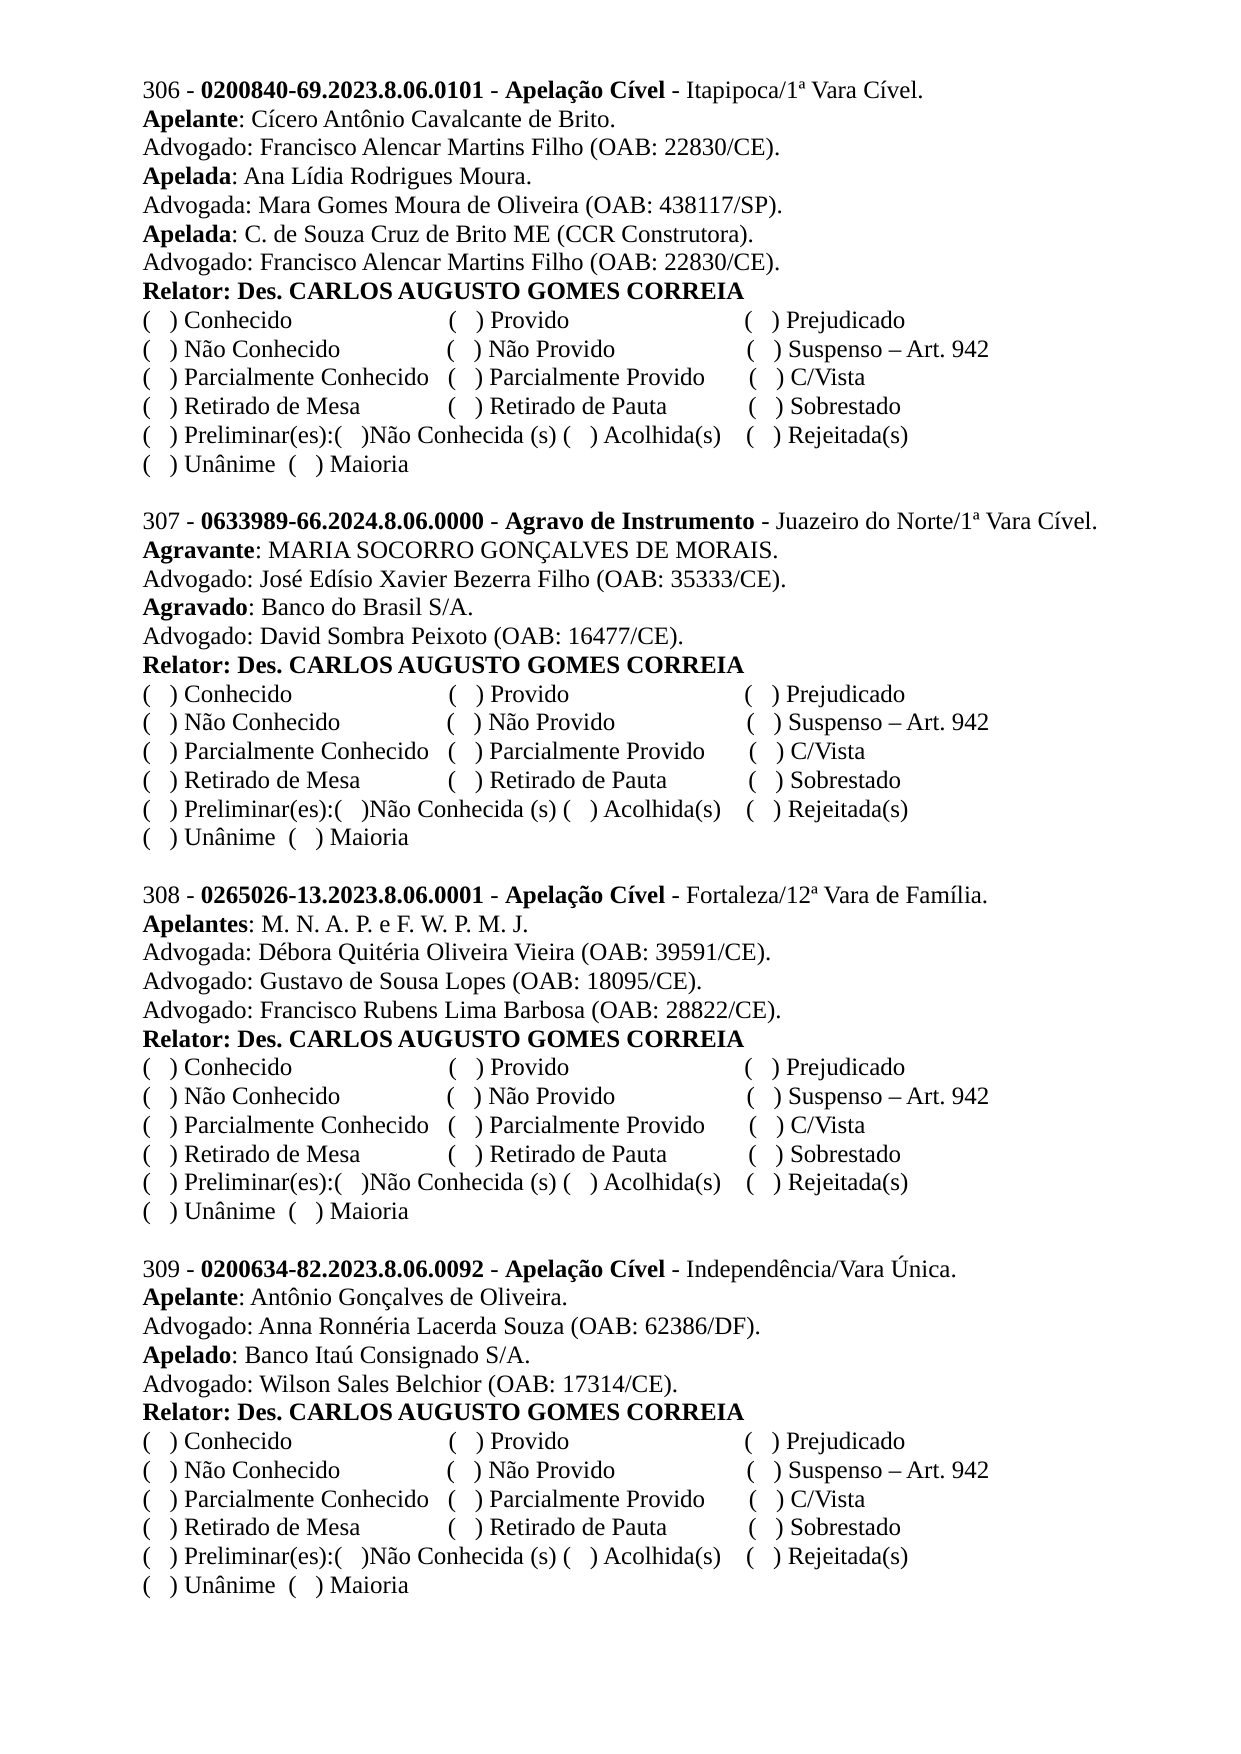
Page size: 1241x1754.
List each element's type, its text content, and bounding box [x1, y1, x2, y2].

text Relator: Des. CARLOS AUGUSTO GOMES CORREIA [142, 276, 1141, 305]
text Advogado: Gustavo de Sousa Lopes (OAB: 18095/CE). [142, 966, 1141, 995]
text 306 - 0200840-69.2023.8.06.0101 - Apelação Cível - Itapipoca/1ª Vara Cível. [142, 75, 1141, 104]
text ( ) Parcialmente Conhecido ( ) Parcialmente Provido ( ) C/Vista [142, 1110, 1158, 1139]
text ( ) Retirado de Mesa ( ) Retirado de Pauta ( ) Sobrestado [142, 1139, 1158, 1167]
text 308 - 0265026-13.2023.8.06.0001 - Apelação Cível - Fortaleza/12ª Vara de Família. [142, 880, 1141, 909]
text ( ) Parcialmente Conhecido ( ) Parcialmente Provido ( ) C/Vista [142, 736, 1158, 765]
text Relator: Des. CARLOS AUGUSTO GOMES CORREIA [142, 1024, 1141, 1052]
text 307 - 0633989-66.2024.8.06.0000 - Agravo de Instrumento - Juazeiro do Norte/1ª Vara Cível. [142, 506, 1141, 535]
text Relator: Des. CARLOS AUGUSTO GOMES CORREIA [142, 650, 1141, 679]
text Apelada: C. de Souza Cruz de Brito ME (CCR Construtora). [142, 219, 1141, 247]
text Advogado: José Edísio Xavier Bezerra Filho (OAB: 35333/CE). [142, 564, 1141, 592]
text Advogado: Francisco Alencar Martins Filho (OAB: 22830/CE). [142, 132, 1141, 161]
text ( ) Conhecido ( ) Provido ( ) Prejudicado [142, 1426, 1141, 1455]
text ( ) Unânime ( ) Maioria [142, 449, 1158, 477]
text ( ) Preliminar(es):( )Não Conhecida (s) ( ) Acolhida(s) ( ) Rejeitada(s) [142, 1167, 1158, 1196]
text ( ) Parcialmente Conhecido ( ) Parcialmente Provido ( ) C/Vista [142, 362, 1158, 391]
text Apelada: Ana Lídia Rodrigues Moura. [142, 161, 1141, 190]
text ( ) Conhecido ( ) Provido ( ) Prejudicado [142, 679, 1141, 707]
text ( ) Preliminar(es):( )Não Conhecida (s) ( ) Acolhida(s) ( ) Rejeitada(s) [142, 1541, 1158, 1570]
text 309 - 0200634-82.2023.8.06.0092 - Apelação Cível - Independência/Vara Única. [142, 1254, 1141, 1282]
text Agravado: Banco do Brasil S/A. [142, 592, 1141, 621]
text Advogado: Wilson Sales Belchior (OAB: 17314/CE). [142, 1369, 1141, 1397]
text Apelantes: M. N. A. P. e F. W. P. M. J. [142, 909, 1141, 937]
text Apelado: Banco Itaú Consignado S/A. [142, 1340, 1141, 1369]
text ( ) Retirado de Mesa ( ) Retirado de Pauta ( ) Sobrestado [142, 1512, 1158, 1541]
text ( ) Unânime ( ) Maioria [142, 1570, 1158, 1599]
text ( ) Não Conhecido ( ) Não Provido ( ) Suspenso – Art. 942 [142, 1455, 1158, 1484]
text ( ) Unânime ( ) Maioria [142, 822, 1158, 851]
text ( ) Não Conhecido ( ) Não Provido ( ) Suspenso – Art. 942 [142, 1081, 1158, 1110]
text ( ) Retirado de Mesa ( ) Retirado de Pauta ( ) Sobrestado [142, 391, 1158, 420]
text Advogado: Francisco Alencar Martins Filho (OAB: 22830/CE). [142, 247, 1141, 276]
text ( ) Parcialmente Conhecido ( ) Parcialmente Provido ( ) C/Vista [142, 1484, 1158, 1512]
text ( ) Preliminar(es):( )Não Conhecida (s) ( ) Acolhida(s) ( ) Rejeitada(s) [142, 794, 1158, 822]
text ( ) Unânime ( ) Maioria [142, 1196, 1158, 1225]
text Advogada: Débora Quitéria Oliveira Vieira (OAB: 39591/CE). [142, 937, 1141, 966]
text Advogado: Anna Ronnéria Lacerda Souza (OAB: 62386/DF). [142, 1311, 1141, 1340]
text Advogado: David Sombra Peixoto (OAB: 16477/CE). [142, 621, 1141, 650]
text ( ) Não Conhecido ( ) Não Provido ( ) Suspenso – Art. 942 [142, 707, 1158, 736]
text Advogado: Francisco Rubens Lima Barbosa (OAB: 28822/CE). [142, 995, 1141, 1024]
text Apelante: Antônio Gonçalves de Oliveira. [142, 1282, 1141, 1311]
text Advogada: Mara Gomes Moura de Oliveira (OAB: 438117/SP). [142, 190, 1141, 219]
text Apelante: Cícero Antônio Cavalcante de Brito. [142, 104, 1141, 132]
text ( ) Conhecido ( ) Provido ( ) Prejudicado [142, 1052, 1141, 1081]
text ( ) Retirado de Mesa ( ) Retirado de Pauta ( ) Sobrestado [142, 765, 1158, 794]
text Relator: Des. CARLOS AUGUSTO GOMES CORREIA [142, 1397, 1141, 1426]
text ( ) Conhecido ( ) Provido ( ) Prejudicado [142, 305, 1141, 334]
text ( ) Não Conhecido ( ) Não Provido ( ) Suspenso – Art. 942 [142, 334, 1158, 362]
text Agravante: MARIA SOCORRO GONÇALVES DE MORAIS. [142, 535, 1141, 564]
text ( ) Preliminar(es):( )Não Conhecida (s) ( ) Acolhida(s) ( ) Rejeitada(s) [142, 420, 1158, 449]
